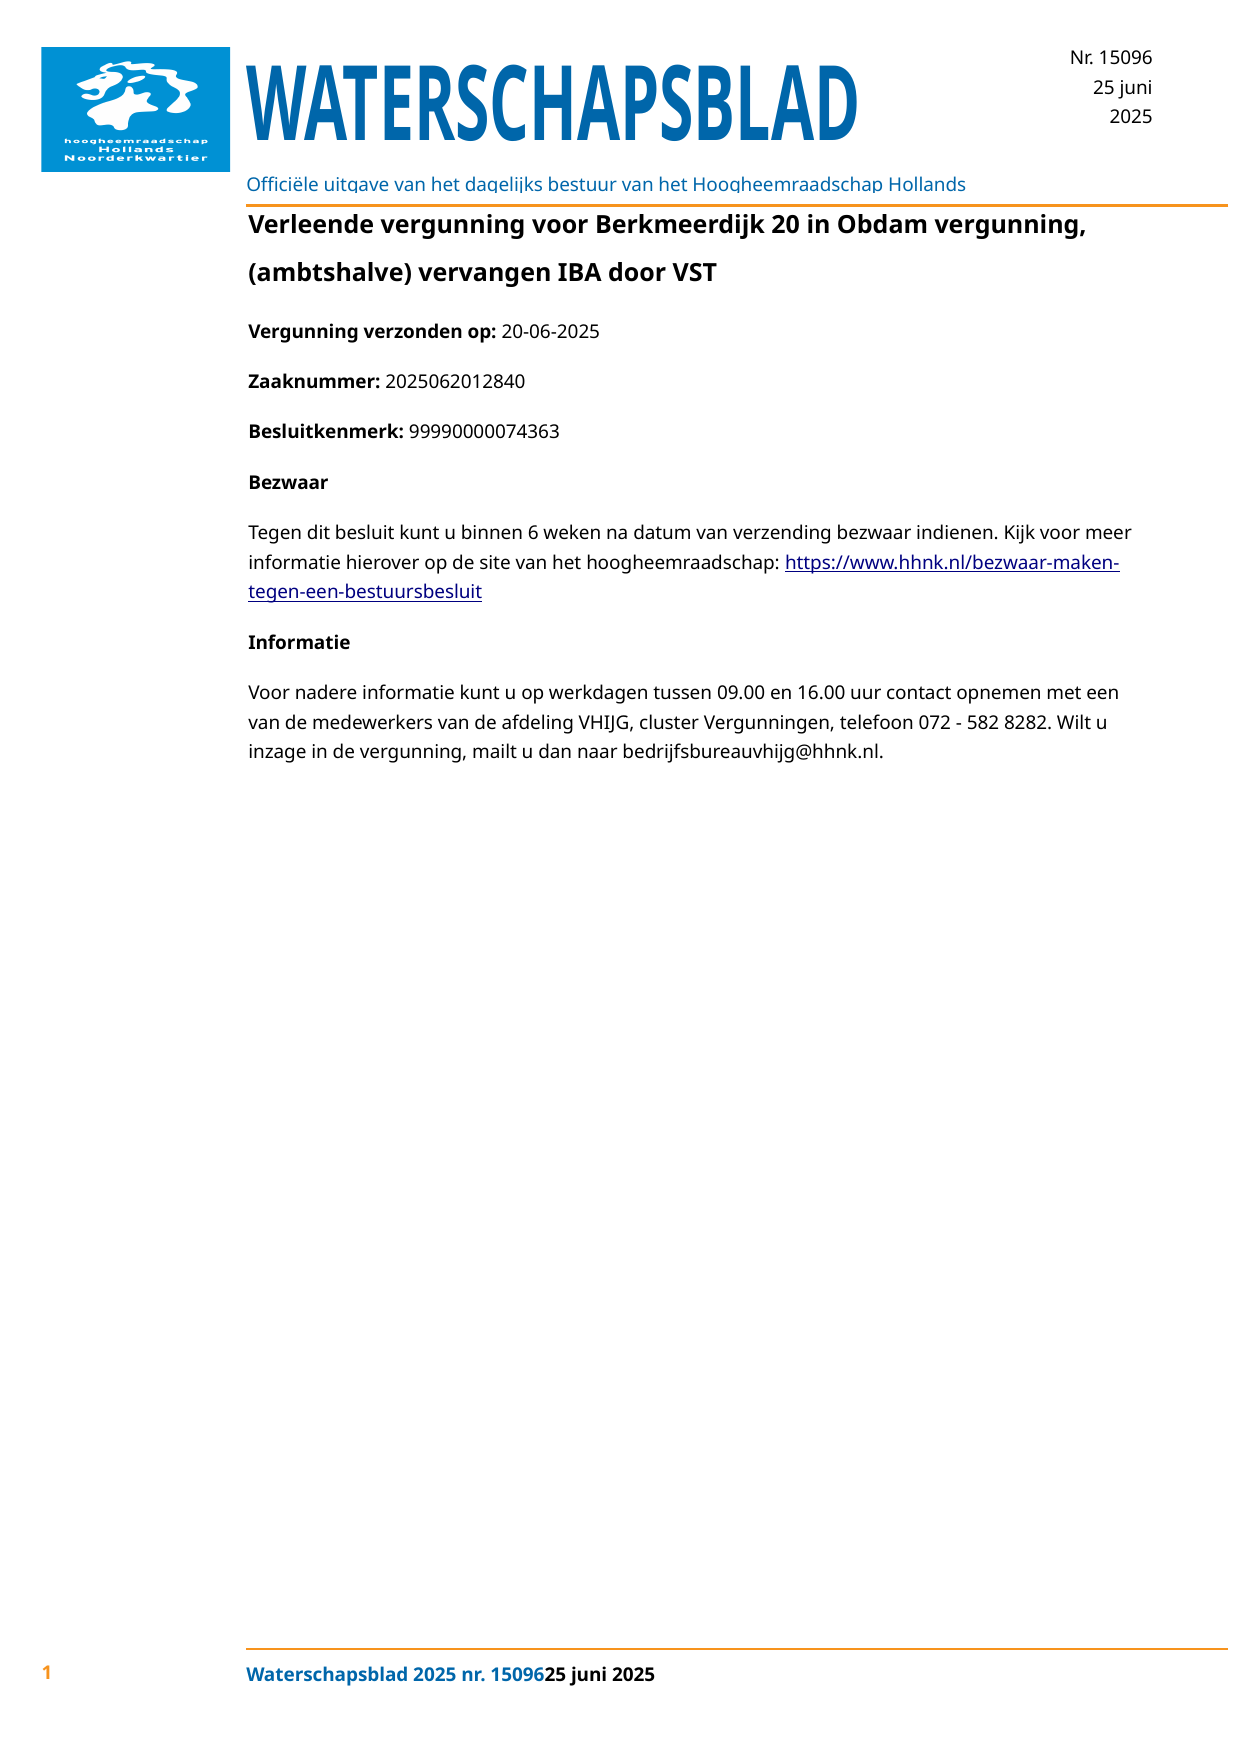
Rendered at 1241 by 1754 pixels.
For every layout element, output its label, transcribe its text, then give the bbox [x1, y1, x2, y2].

text Vergunning verzonden op: 20-06-2025 [248, 318, 1152, 344]
text Besluitkenmerk: 99990000074363 [248, 419, 1152, 444]
text Informatie [248, 629, 1152, 655]
text Zaaknummer: 2025062012840 [248, 368, 1152, 394]
text Bezwaar [248, 469, 1152, 495]
picture [129, 76, 144, 82]
picture [118, 62, 197, 112]
text Verleende vergunning voor Berkmeerdijk 20 in Obdam vergunning, (ambtshalve) vervangen IBA door VST [248, 207, 1152, 288]
picture [88, 87, 157, 130]
picture [78, 64, 122, 99]
text Voor nadere informatie kunt u op werkdagen tussen 09.00 en 16.00 uur contact opnemen met een van de medewerkers van de afdeling VHIJG, cluster Vergunningen, telefoon 072 - 582 8282. Wilt u inzage in de vergunning, mailt u dan naar bedrijfsbureauvhijg@hhnk.nl. [248, 679, 1152, 764]
text Tegen dit besluit kunt u binnen 6 weken na datum van verzending bezwaar indienen. Kijk voor meer informatie hierover op de site van het hoogheemraadschap: https://www.hhnk.nl/bezwaar-maken-tegen-een-bestuursbesluit [248, 519, 1152, 604]
